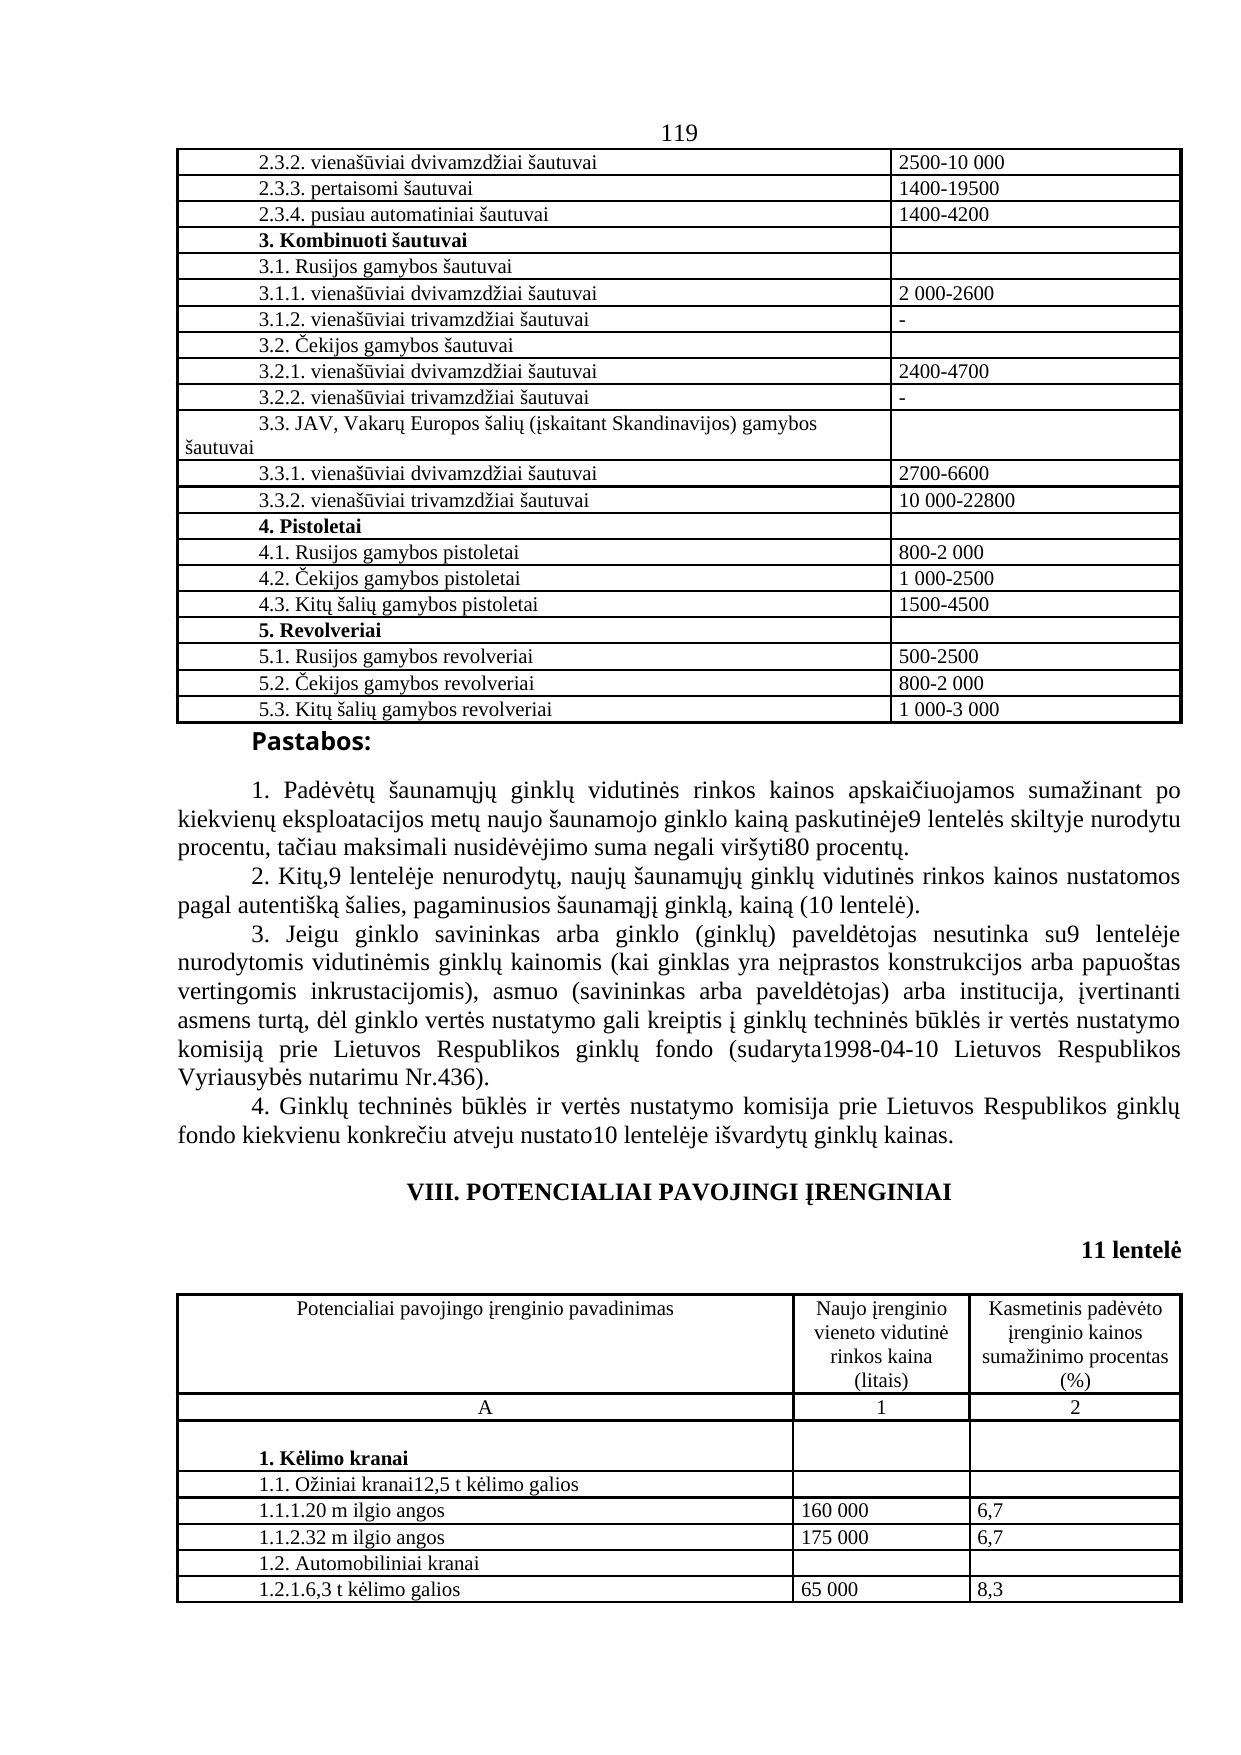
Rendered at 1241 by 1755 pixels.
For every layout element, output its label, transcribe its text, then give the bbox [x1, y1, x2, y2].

table_cell [794, 1422, 969, 1470]
table_cell 1.1.2.32 m ilgio angos [179, 1525, 792, 1549]
table_cell - [892, 307, 1179, 331]
table_cell 5.2. Čekijos gamybos revolveriai [179, 671, 890, 694]
table_cell 8,3 [971, 1577, 1179, 1601]
table_cell 4. Pistoletai [179, 514, 890, 538]
table_cell 3.1.1. vienašūviai dvivamzdžiai šautuvai [179, 280, 890, 304]
table_cell [892, 618, 1179, 642]
table_cell 1.1. Ožiniai kranai12,5 t kėlimo galios [179, 1472, 792, 1496]
table_cell 2400-4700 [892, 359, 1179, 383]
text 1. Padėvėtų šaunamųjų ginklų vidutinės rinkos kainos apskaičiuojamos sumažinant po kiekvienų eksploatacijos metų naujo šaunamojo ginklo kainą paskutinėje9 lentelės skiltyje nurodytu procentu, tačiau maksimali nusidėvėjimo suma negali viršyti80 procentų. [177, 775, 1181, 861]
table_cell 800-2 000 [892, 671, 1179, 694]
table_cell 3.1.2. vienašūviai trivamzdžiai šautuvai [179, 307, 890, 331]
table_cell 3.2.2. vienašūviai trivamzdžiai šautuvai [179, 385, 890, 409]
table_cell 2700-6600 [892, 461, 1179, 485]
table_cell 1500-4500 [892, 592, 1179, 616]
text 3. Jeigu ginklo savininkas arba ginklo (ginklų) paveldėtojas nesutinka su9 lentelėje nurodytomis vidutinėmis ginklų kainomis (kai ginklas yra neįprastos konstrukcijos arba papuoštas vertingomis inkrustacijomis), asmuo (savininkas arba paveldėtojas) arba institucija, įvertinanti asmens turtą, dėl ginklo vertės nustatymo gali kreiptis į ginklų techninės būklės ir vertės nustatymo komisiją prie Lietuvos Respublikos ginklų fondo (sudaryta1998-04-10 Lietuvos Respublikos Vyriausybės nutarimu Nr.436). [177, 919, 1181, 1091]
table_cell [892, 254, 1179, 278]
table_cell 5.1. Rusijos gamybos revolveriai [179, 644, 890, 668]
table_cell 5. Revolveriai [179, 618, 890, 642]
table_cell 3.1. Rusijos gamybos šautuvai [179, 254, 890, 278]
table_cell 160 000 [794, 1499, 969, 1522]
table_cell [971, 1422, 1179, 1470]
table_cell 3.2.1. vienašūviai dvivamzdžiai šautuvai [179, 359, 890, 383]
table_header Naujo įrenginio vieneto vidutinė rinkos kaina (litais) [795, 1296, 968, 1392]
table_cell 4.1. Rusijos gamybos pistoletai [179, 540, 890, 564]
table_cell 6,7 [971, 1499, 1179, 1522]
table_cell 1.1.1.20 m ilgio angos [179, 1499, 792, 1522]
table_cell A [179, 1395, 792, 1419]
table_cell 3. Kombinuoti šautuvai [179, 228, 890, 252]
table_cell 1400-4200 [892, 202, 1179, 226]
table_cell 1400-19500 [892, 176, 1179, 200]
text Pastabos: [177, 724, 1181, 758]
table_cell 2.3.2. vienašūviai dvivamzdžiai šautuvai [179, 150, 890, 174]
table_cell 2500-10 000 [892, 150, 1179, 174]
table_cell 175 000 [794, 1525, 969, 1549]
table_cell 1 [795, 1395, 968, 1419]
table_header Potencialiai pavojingo įrenginio pavadinimas [179, 1296, 792, 1392]
table_cell 2.3.3. pertaisomi šautuvai [179, 176, 890, 200]
table_cell 1.2.1.6,3 t kėlimo galios [179, 1577, 792, 1601]
table_cell [892, 333, 1179, 357]
text 2. Kitų,9 lentelėje nenurodytų, naujų šaunamųjų ginklų vidutinės rinkos kainos nustatomos pagal autentišką šalies, pagaminusios šaunamąjį ginklą, kainą (10 lentelė). [177, 861, 1181, 919]
table_cell 4.3. Kitų šalių gamybos pistoletai [179, 592, 890, 616]
table_cell 3.2. Čekijos gamybos šautuvai [179, 333, 890, 357]
table_cell 6,7 [971, 1525, 1179, 1549]
table_cell 1 000-3 000 [892, 697, 1179, 721]
table_cell 1 000-2500 [892, 566, 1179, 590]
table_cell 65 000 [794, 1577, 969, 1601]
table_cell 4.2. Čekijos gamybos pistoletai [179, 566, 890, 590]
table_cell [794, 1551, 969, 1575]
table_cell 3.3. JAV, Vakarų Europos šalių (įskaitant Skandinavijos) gamybos šautuvai [179, 411, 890, 459]
table_cell [892, 228, 1179, 252]
table_cell [892, 411, 1179, 459]
text 11 lentelė [177, 1235, 1181, 1264]
table_cell 2 000-2600 [892, 280, 1179, 304]
table_cell 800-2 000 [892, 540, 1179, 564]
table_cell 5.3. Kitų šalių gamybos revolveriai [179, 697, 890, 721]
table_cell [892, 514, 1179, 538]
table_cell 10 000-22800 [892, 488, 1179, 512]
table_cell - [892, 385, 1179, 409]
table_cell 2 [971, 1395, 1179, 1419]
table_cell 1.2. Automobiliniai kranai [179, 1551, 792, 1575]
table_cell 500-2500 [892, 644, 1179, 668]
table_cell 2.3.4. pusiau automatiniai šautuvai [179, 202, 890, 226]
table_cell 3.3.2. vienašūviai trivamzdžiai šautuvai [179, 488, 890, 512]
table_cell 3.3.1. vienašūviai dvivamzdžiai šautuvai [179, 461, 890, 485]
table_cell [794, 1472, 969, 1496]
table_cell 1. Kėlimo kranai [179, 1422, 792, 1470]
table_header Kasmetinis padėvėto įrenginio kainos sumažinimo procentas (%) [971, 1296, 1179, 1392]
text 4. Ginklų techninės būklės ir vertės nustatymo komisija prie Lietuvos Respublikos ginklų fondo kiekvienu konkrečiu atveju nustato10 lentelėje išvardytų ginklų kainas. [177, 1091, 1181, 1149]
table_cell [971, 1472, 1179, 1496]
text VIII. POTENCIALIAI PAVOJINGI ĮRENGINIAI [177, 1177, 1181, 1206]
table_cell [971, 1551, 1179, 1575]
